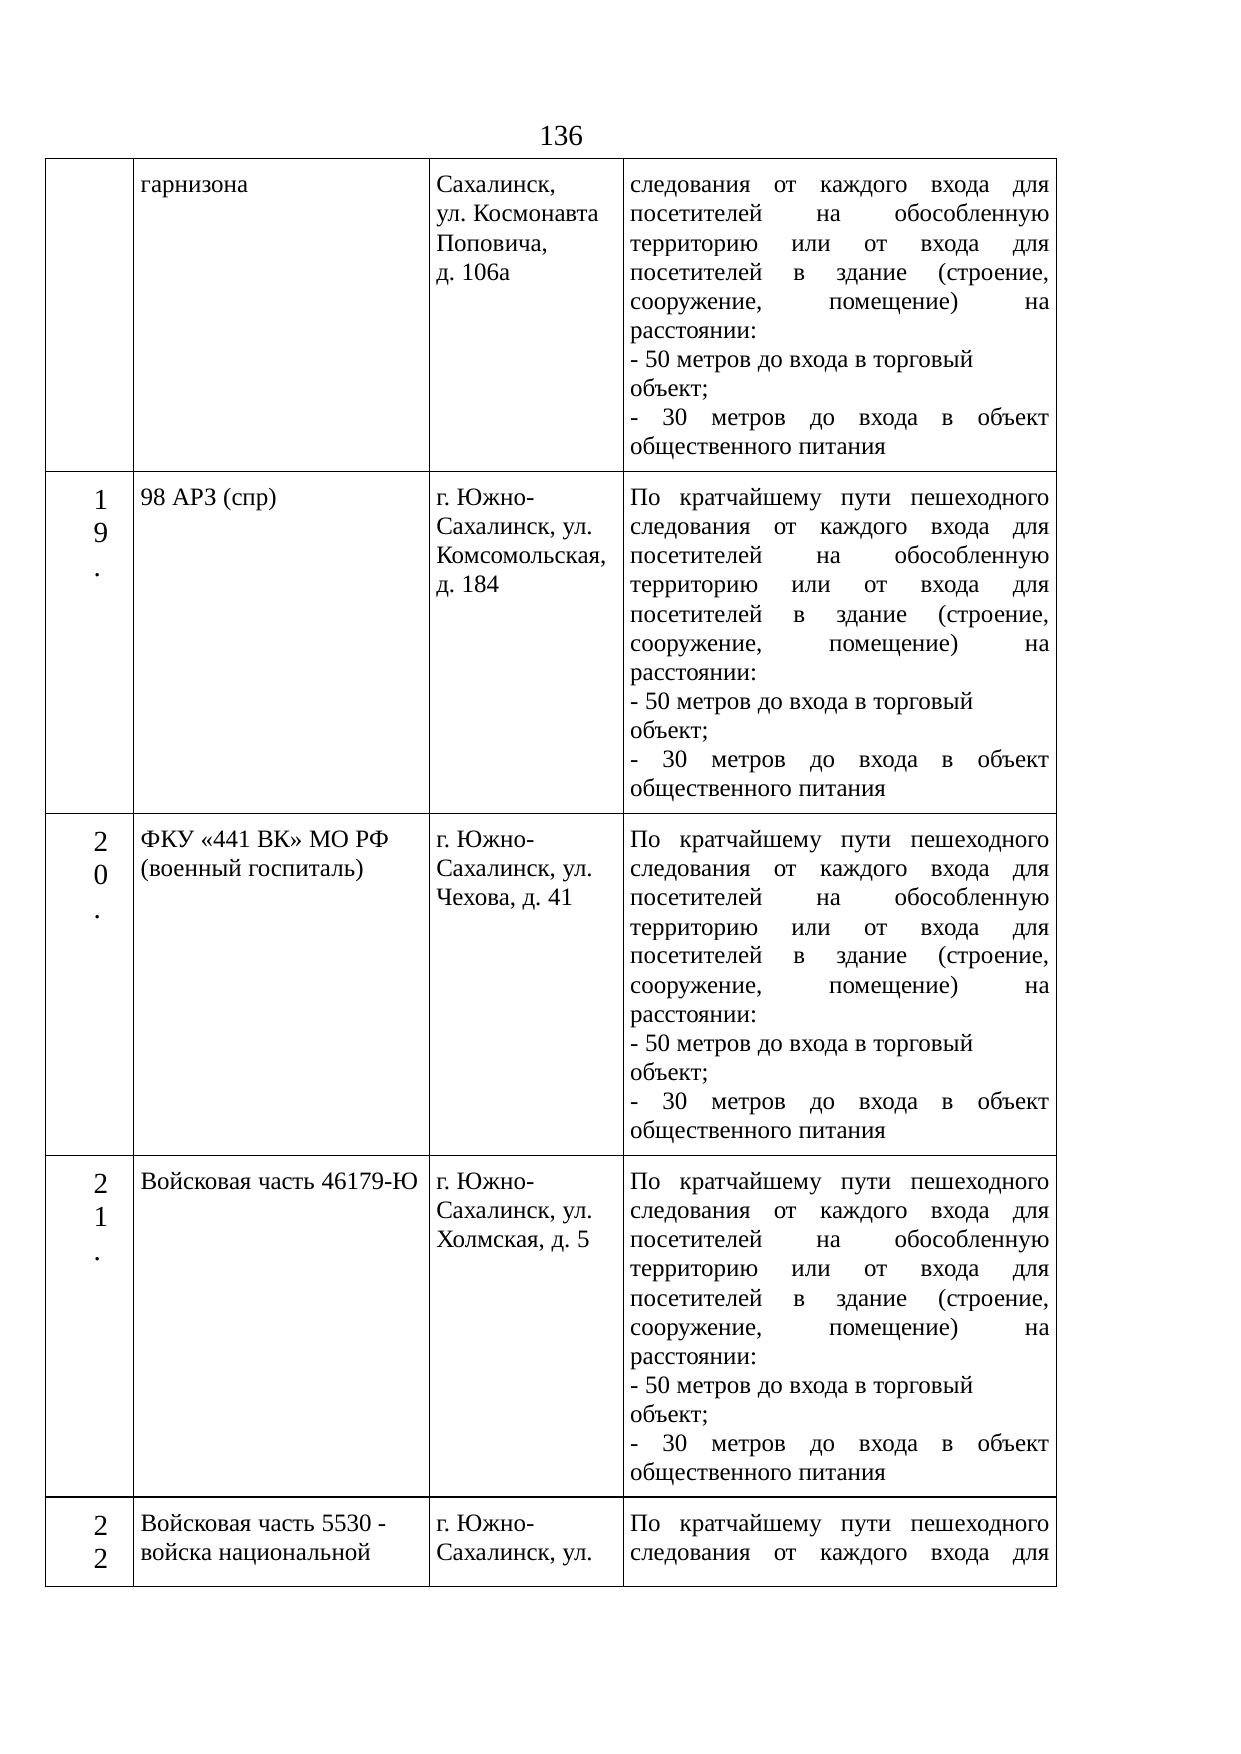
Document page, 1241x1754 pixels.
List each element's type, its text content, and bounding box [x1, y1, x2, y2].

table_cell [46, 1156, 133, 1496]
table_cell г. Южно-Сахалинск, ул. Комсомольская, д. 184 [430, 472, 623, 812]
table_cell По кратчайшему пути пешеходного следования от каждого входа для посетителей на обособленную территорию или от входа для посетителей в здание (строение, сооружение, помещение) на расстоянии: - 50 метров до входа в торговый объект; - 30 метров до входа в объект общественного питания [624, 472, 1056, 812]
table_cell [46, 472, 133, 812]
table_cell Сахалинск, ул. Космонавта Поповича, д. 106а [430, 159, 623, 471]
table_cell Войсковая часть 5530 - войска национальной [134, 1498, 429, 1586]
table_cell По кратчайшему пути пешеходного следования от каждого входа для [624, 1498, 1056, 1586]
table_cell Войсковая часть 46179-Ю [134, 1156, 429, 1496]
table_cell [46, 1498, 133, 1586]
table_cell По кратчайшему пути пешеходного следования от каждого входа для посетителей на обособленную территорию или от входа для посетителей в здание (строение, сооружение, помещение) на расстоянии: - 50 метров до входа в торговый объект; - 30 метров до входа в объект общественного питания [624, 814, 1056, 1154]
table_cell г. Южно-Сахалинск, ул. Холмская, д. 5 [430, 1156, 623, 1496]
table_cell следования от каждого входа для посетителей на обособленную территорию или от входа для посетителей в здание (строение, сооружение, помещение) на расстоянии: - 50 метров до входа в торговый объект; - 30 метров до входа в объект общественного питания [624, 159, 1056, 471]
table_cell ФКУ «441 ВК» МО РФ (военный госпиталь) [134, 814, 429, 1154]
table_cell гарнизона [134, 159, 429, 471]
table_cell г. Южно-Сахалинск, ул. [430, 1498, 623, 1586]
table_cell По кратчайшему пути пешеходного следования от каждого входа для посетителей на обособленную территорию или от входа для посетителей в здание (строение, сооружение, помещение) на расстоянии: - 50 метров до входа в торговый объект; - 30 метров до входа в объект общественного питания [624, 1156, 1056, 1496]
table_cell г. Южно-Сахалинск, ул. Чехова, д. 41 [430, 814, 623, 1154]
table_cell 98 АРЗ (спр) [134, 472, 429, 812]
table_cell [46, 814, 133, 1154]
table_cell [46, 159, 133, 471]
